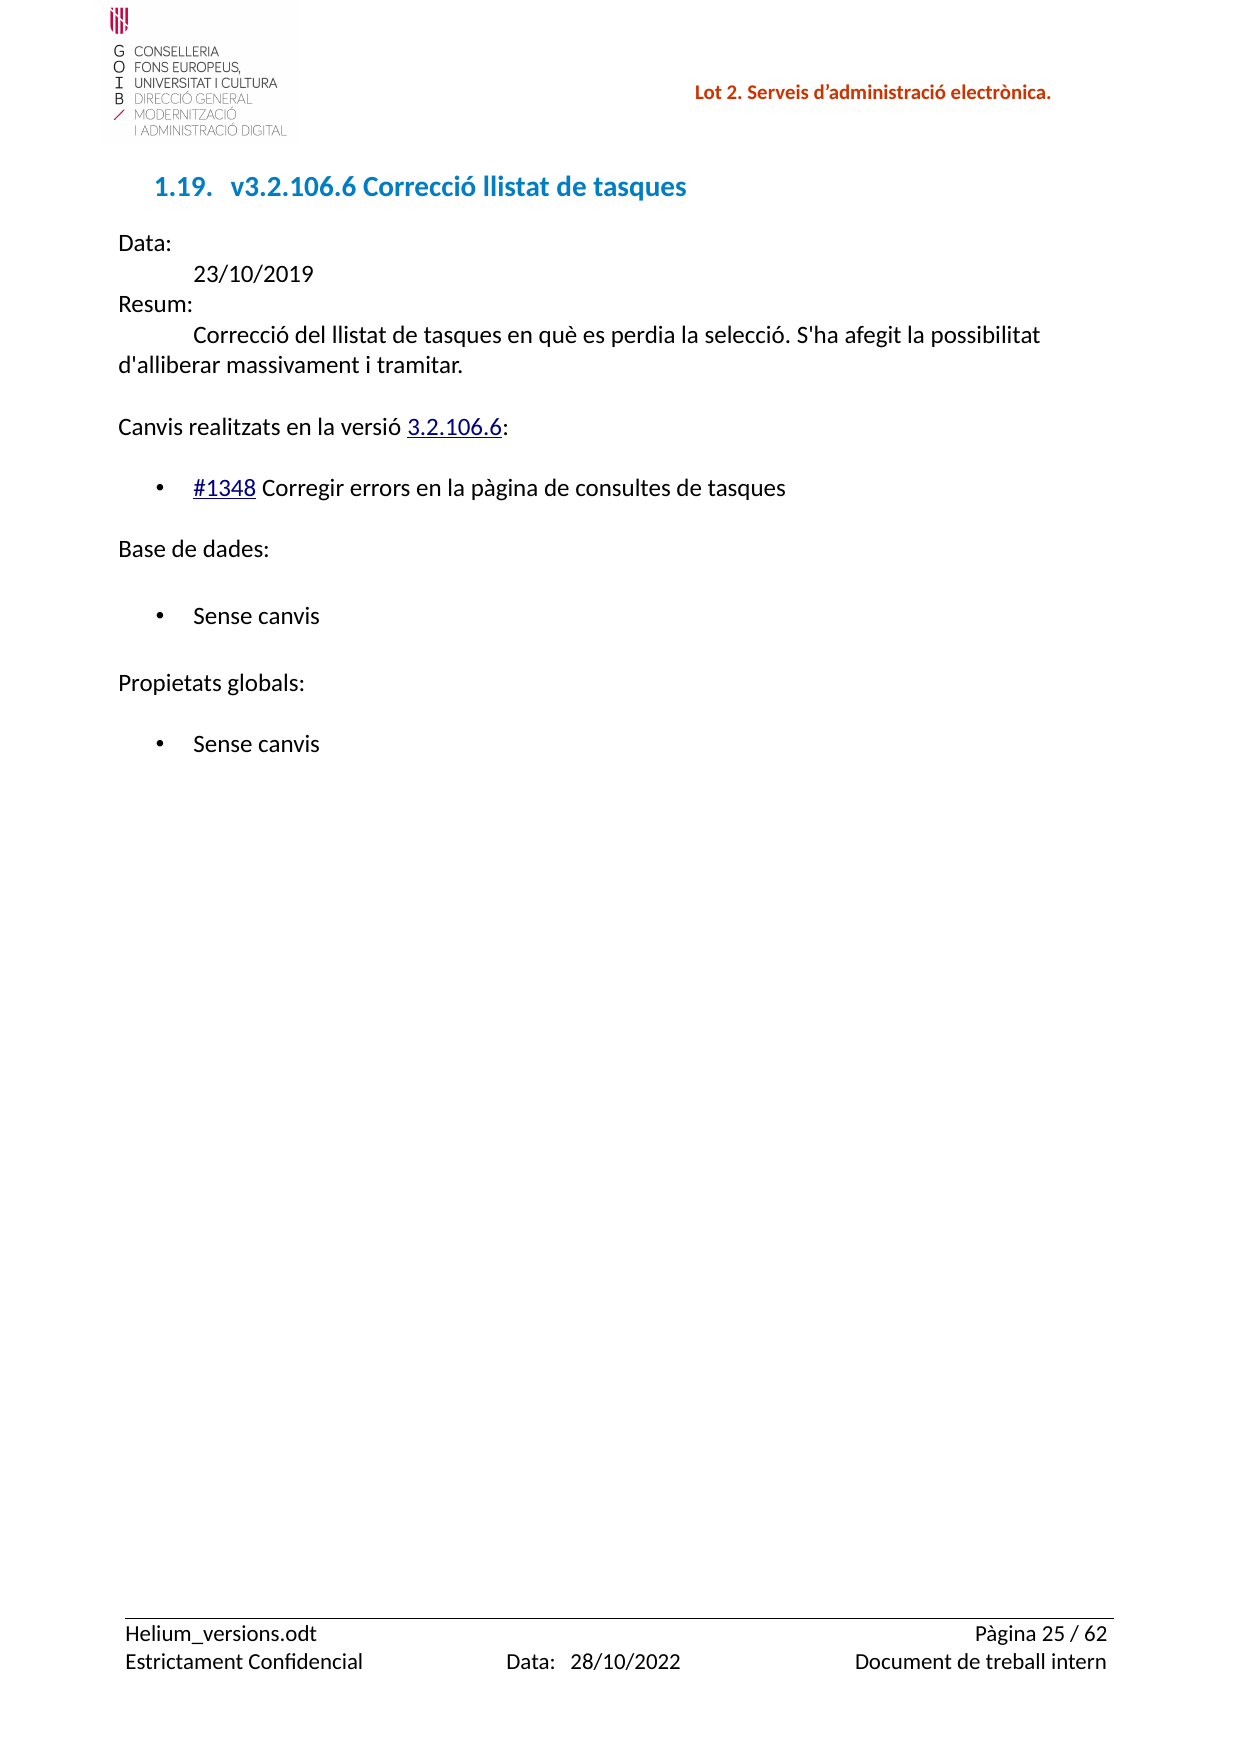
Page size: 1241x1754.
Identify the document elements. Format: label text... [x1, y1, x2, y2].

text Data: [118, 228, 1122, 258]
text Base de dades: [118, 533, 1122, 563]
text Correcció del llistat de tasques en què es perdia la selecció. S'ha afegit la possibilitat d'alliberar massivament i tramitar. [118, 319, 1122, 380]
text Canvis realitzats en la versió 3.2.106.6: [118, 411, 1122, 441]
text 23/10/2019 [118, 258, 1122, 289]
picture [100, 0, 297, 144]
list Sense canvis [156, 728, 1122, 758]
list Sense canvis [156, 600, 1122, 630]
list #1348 Corregir errors en la pàgina de consultes de tasques [156, 472, 1122, 502]
text Propietats globals: [118, 667, 1122, 697]
text Resum: [118, 289, 1122, 319]
subtitle v3.2.106.6 Correcció llistat de tasques [153, 168, 1122, 204]
